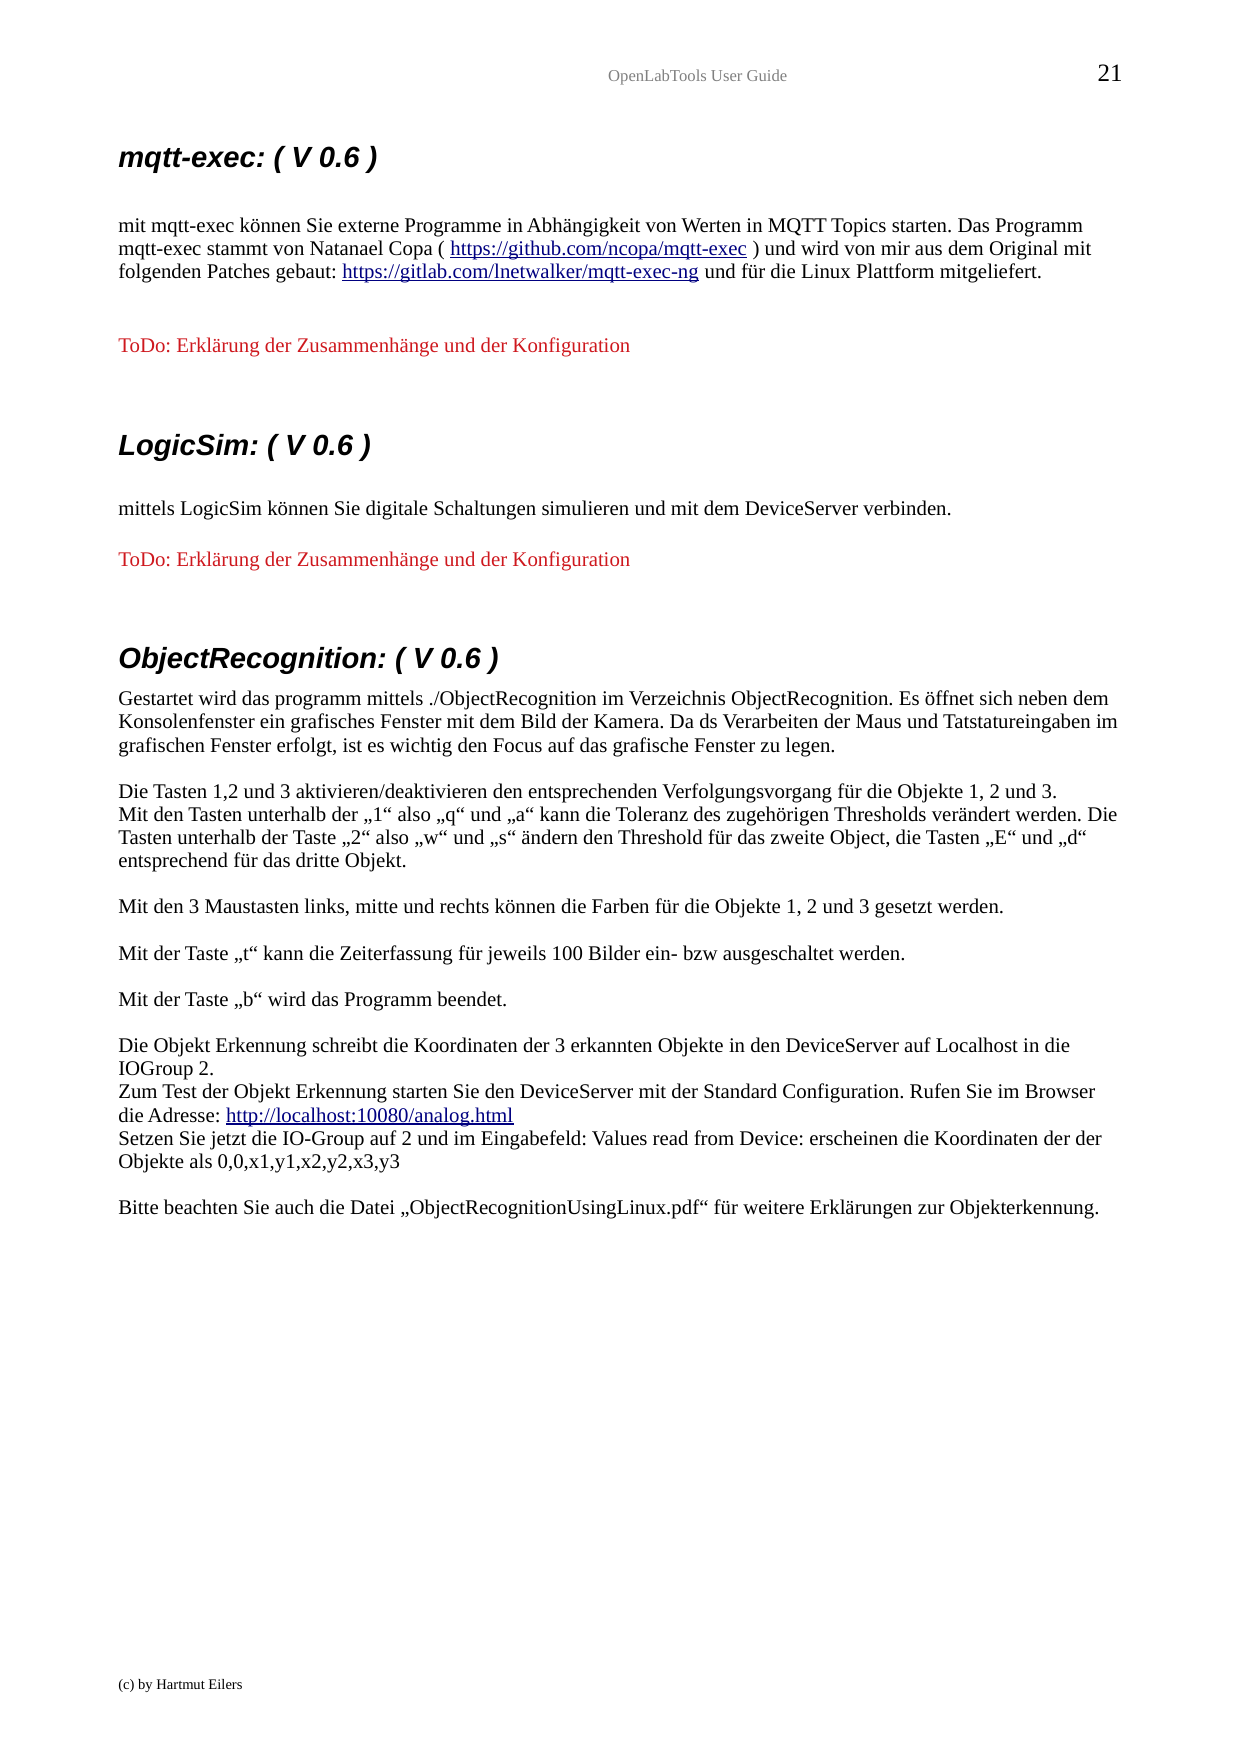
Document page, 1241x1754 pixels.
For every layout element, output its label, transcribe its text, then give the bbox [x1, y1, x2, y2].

text mittels LogicSim können Sie digitale Schaltungen simulieren und mit dem DeviceServer verbinden. [118, 497, 1122, 520]
text Gestartet wird das programm mittels ./ObjectRecognition im Verzeichnis ObjectRecognition. Es öffnet sich neben dem Konsolenfenster ein grafisches Fenster mit dem Bild der Kamera. Da ds Verarbeiten der Maus und Tatstatureingaben im grafischen Fenster erfolgt, ist es wichtig den Focus auf das grafische Fenster zu legen. Die Tasten 1,2 und 3 aktivieren/deaktivieren den entsprechenden Verfolgungsvorgang für die Objekte 1, 2 und 3. Mit den Tasten unterhalb der „1“ also „q“ und „a“ kann die Toleranz des zugehörigen Thresholds verändert werden. Die Tasten unterhalb der Taste „2“ also „w“ und „s“ ändern den Threshold für das zweite Object, die Tasten „E“ und „d“ entsprechend für das dritte Objekt. Mit den 3 Maustasten links, mitte und rechts können die Farben für die Objekte 1, 2 und 3 gesetzt werden. Mit der Taste „t“ kann die Zeiterfassung für jeweils 100 Bilder ein- bzw ausgeschaltet werden. Mit der Taste „b“ wird das Programm beendet. Die Objekt Erkennung schreibt die Koordinaten der 3 erkannten Objekte in den DeviceServer auf Localhost in die IOGroup 2. Zum Test der Objekt Erkennung starten Sie den DeviceServer mit der Standard Configuration. Rufen Sie im Browser die Adresse: http://localhost:10080/analog.html Setzen Sie jetzt die IO-Group auf 2 und im Eingabefeld: Values read from Device: erscheinen die Koordinaten der der Objekte als 0,0,x1,y1,x2,y2,x3,y3 Bitte beachten Sie auch die Datei „ObjectRecognitionUsingLinux.pdf“ für weitere Erklärungen zur Objekterkennung. [118, 687, 1122, 1219]
subtitle LogicSim: ( V 0.6 ) [118, 429, 1122, 461]
subtitle ObjectRecognition: ( V 0.6 ) [118, 642, 1122, 675]
subtitle mqtt-exec: ( V 0.6 ) [118, 141, 1122, 174]
text mit mqtt-exec können Sie externe Programme in Abhängigkeit von Werten in MQTT Topics starten. Das Programm mqtt-exec stammt von Natanael Copa ( https://github.com/ncopa/mqtt-exec ) und wird von mir aus dem Original mit folgenden Patches gebaut: https://gitlab.com/lnetwalker/mqtt-exec-ng und für die Linux Plattform mitgeliefert. [118, 214, 1122, 307]
text ToDo: Erklärung der Zusammenhänge und der Konfiguration [118, 548, 1122, 571]
text ToDo: Erklärung der Zusammenhänge und der Konfiguration [118, 334, 1122, 357]
